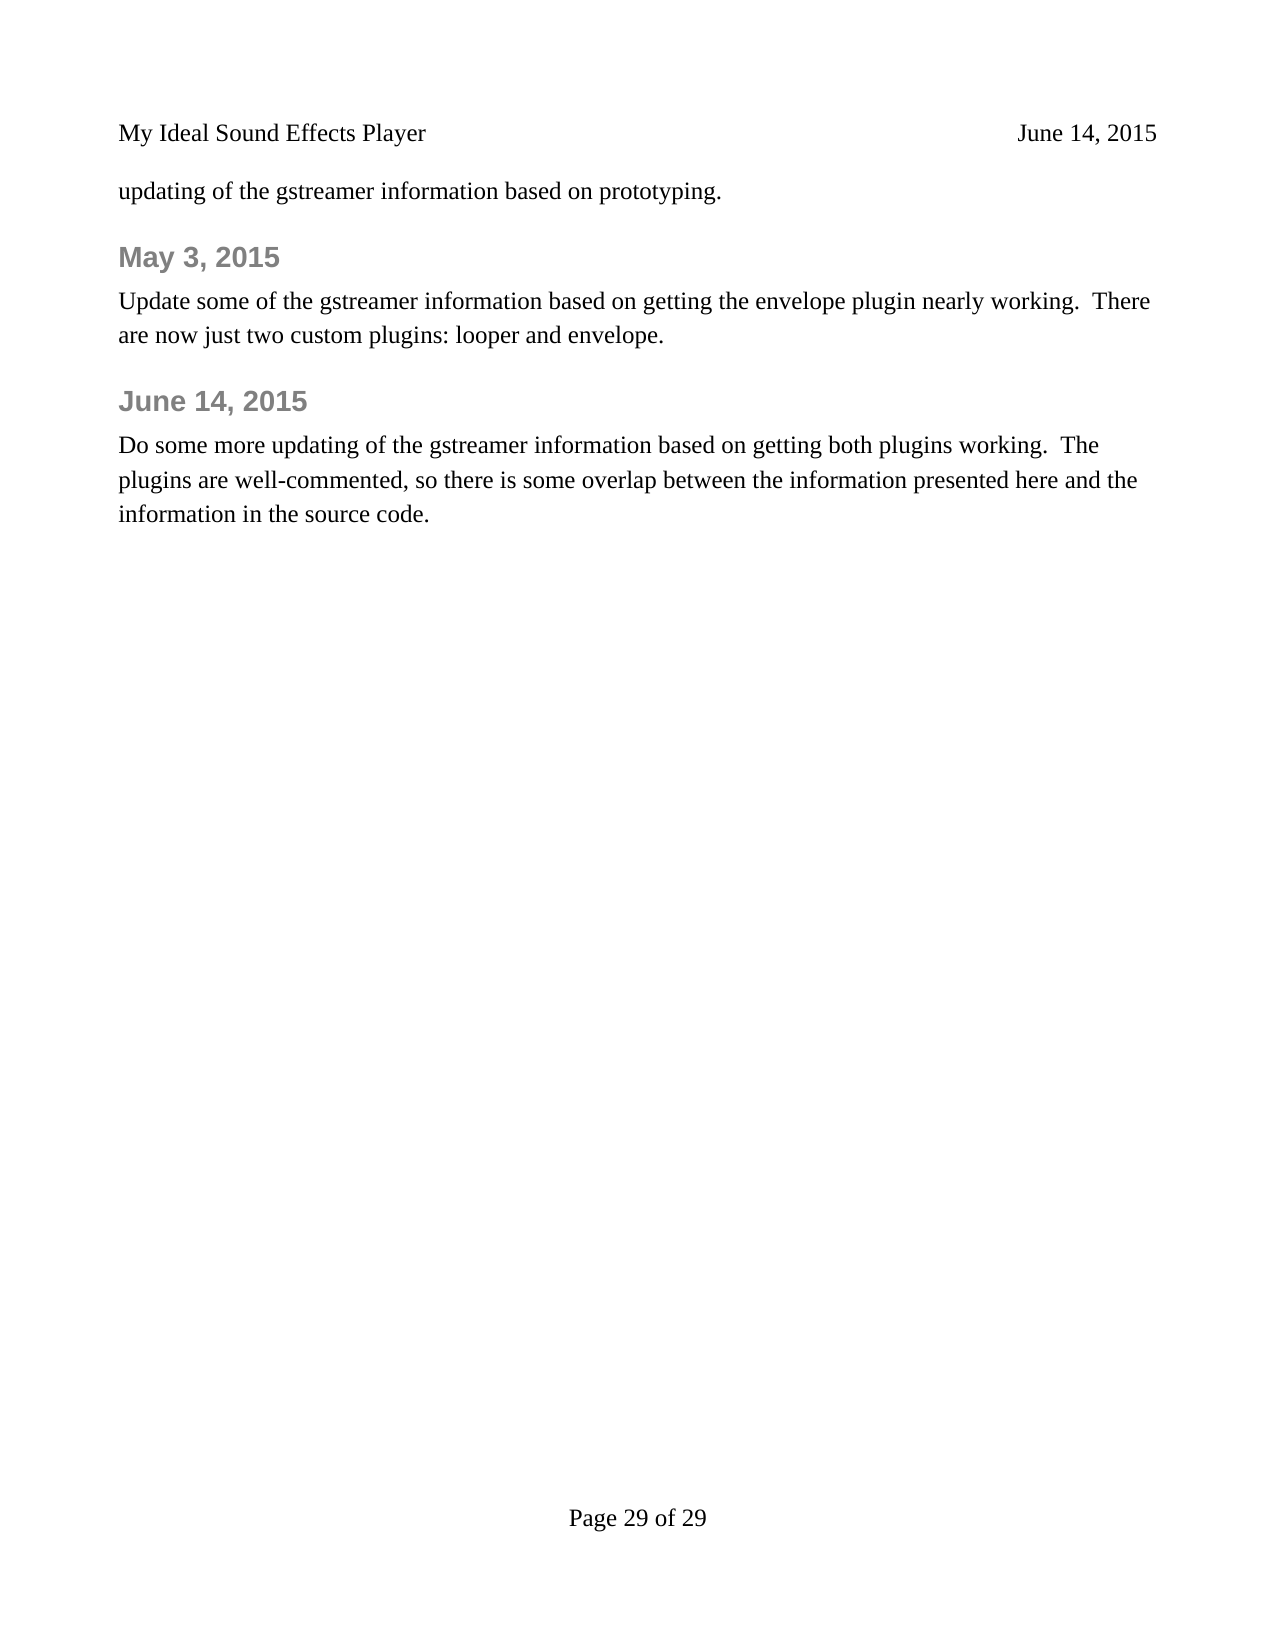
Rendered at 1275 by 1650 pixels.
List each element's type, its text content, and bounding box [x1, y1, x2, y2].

text updating of the gstreamer information based on prototyping. [118, 176, 1157, 205]
text Update some of the gstreamer information based on getting the envelope plugin nearly working. There are now just two custom plugins: looper and envelope. [118, 286, 1157, 349]
text Do some more updating of the gstreamer information based on getting both plugins working. The plugins are well-commented, so there is some overlap between the information presented here and the information in the source code. [118, 430, 1157, 528]
subtitle June 14, 2015 [118, 384, 1157, 418]
subtitle May 3, 2015 [118, 240, 1157, 273]
